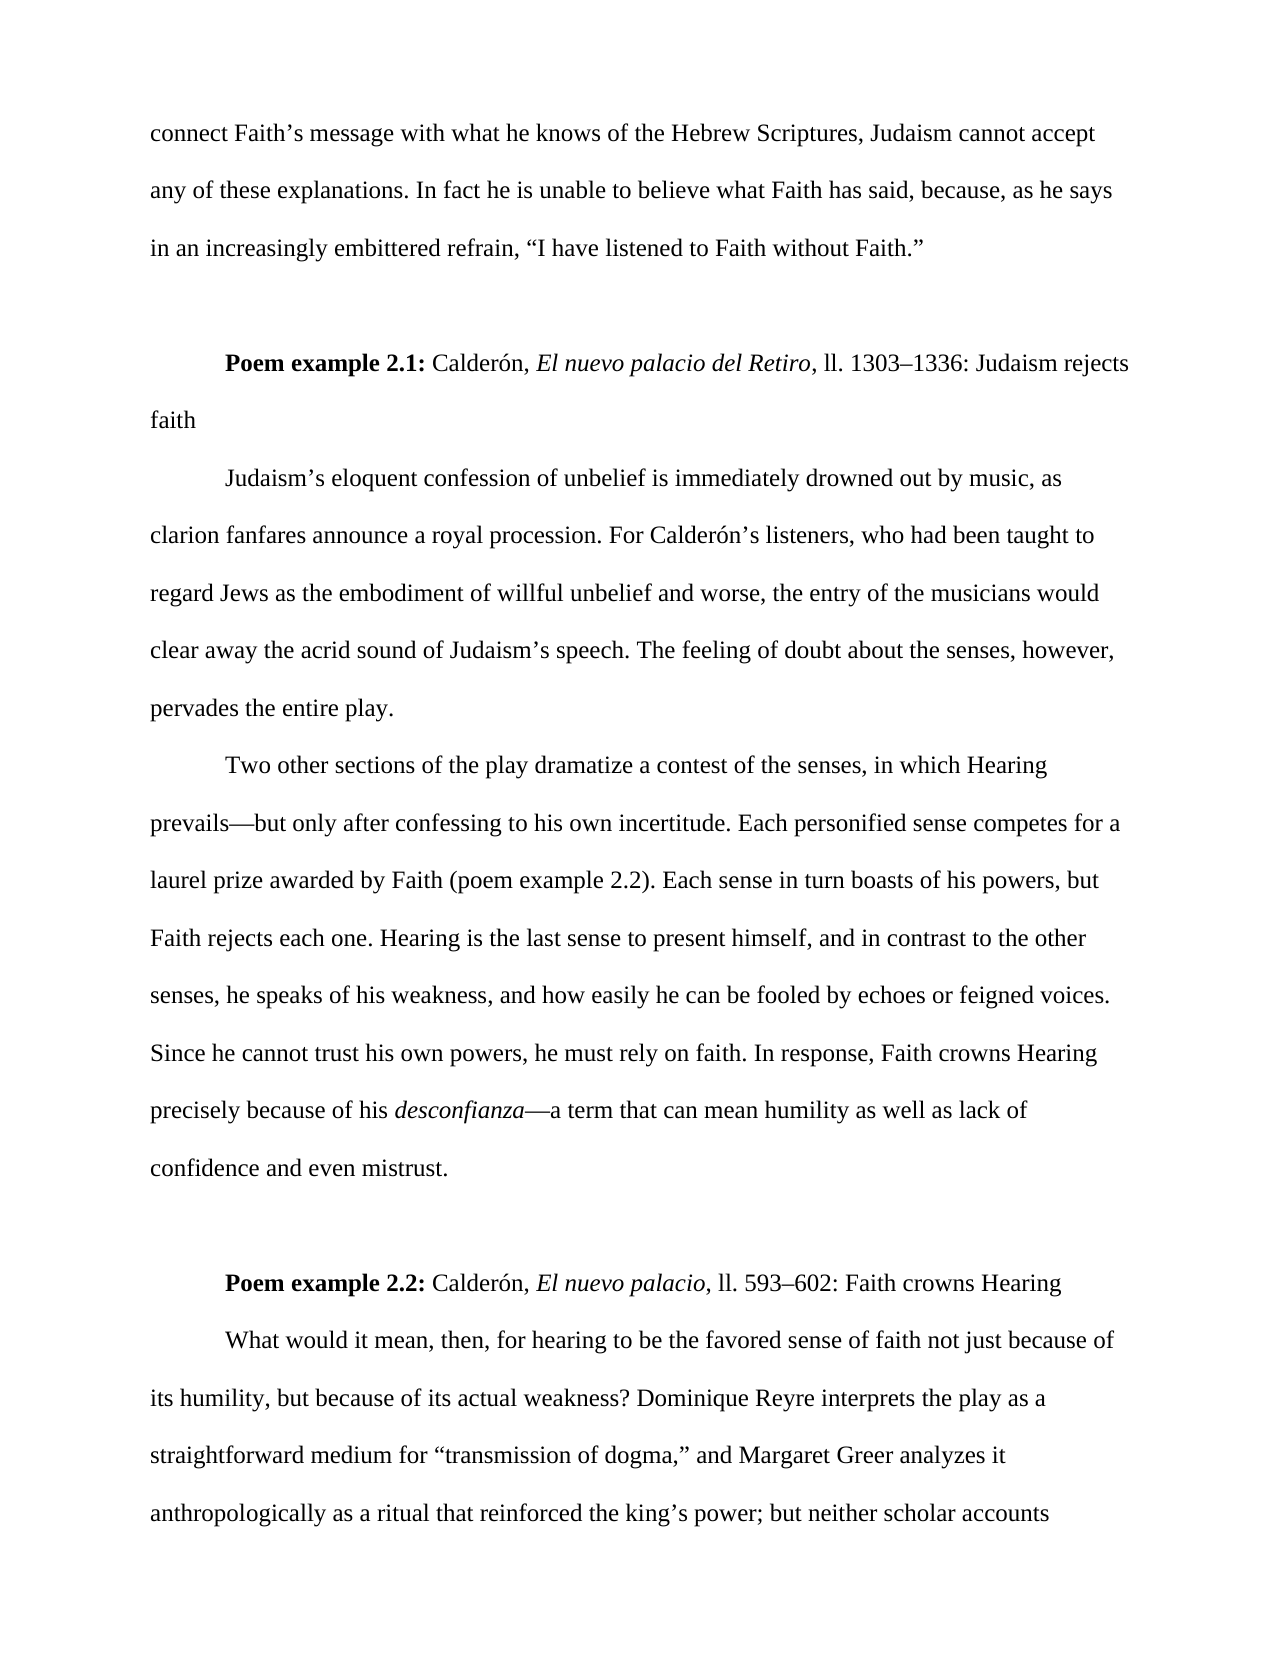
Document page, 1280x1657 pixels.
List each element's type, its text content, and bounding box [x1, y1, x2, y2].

text Poem example 2.2: Calderón, El nuevo palacio, ll. 593–602: Faith crowns Hearing [150, 1268, 1130, 1297]
text Judaism’s eloquent confession of unbelief is immediately drowned out by music, as clarion fanfares announce a royal procession. For Calderón’s listeners, who had been taught to regard Jews as the embodiment of willful unbelief and worse, the entry of the musicians would clear away the acrid sound of Judaism’s speech. The feeling of doubt about the senses, however, pervades the entire play. [150, 463, 1130, 722]
text Poem example 2.1: Calderón, El nuevo palacio del Retiro, ll. 1303–1336: Judaism rejects faith [150, 348, 1130, 434]
text Two other sections of the play dramatize a contest of the senses, in which Hearing prevails—but only after confessing to his own incertitude. Each personified sense competes for a laurel prize awarded by Faith (poem example 2.2). Each sense in turn boasts of his powers, but Faith rejects each one. Hearing is the last sense to present himself, and in contrast to the other senses, he speaks of his weakness, and how easily he can be fooled by echoes or feigned voices. Since he cannot trust his own powers, he must rely on faith. In response, Faith crowns Hearing precisely because of his desconfianza—a term that can mean humility as well as lack of confidence and even mistrust. [150, 751, 1130, 1182]
text What would it mean, then, for hearing to be the favored sense of faith not just because of its humility, but because of its actual weakness? Dominique Reyre interprets the play as a straightforward medium for “transmission of dogma,” and Margaret Greer analyzes it anthropologically as a ritual that reinforced the king’s power; but neither scholar accounts [150, 1326, 1130, 1527]
text connect Faith’s message with what he knows of the Hebrew Scriptures, Judaism cannot accept any of these explanations. In fact he is unable to believe what Faith has said, because, as he says in an increasingly embittered refrain, “I have listened to Faith without Faith.” [150, 118, 1130, 262]
